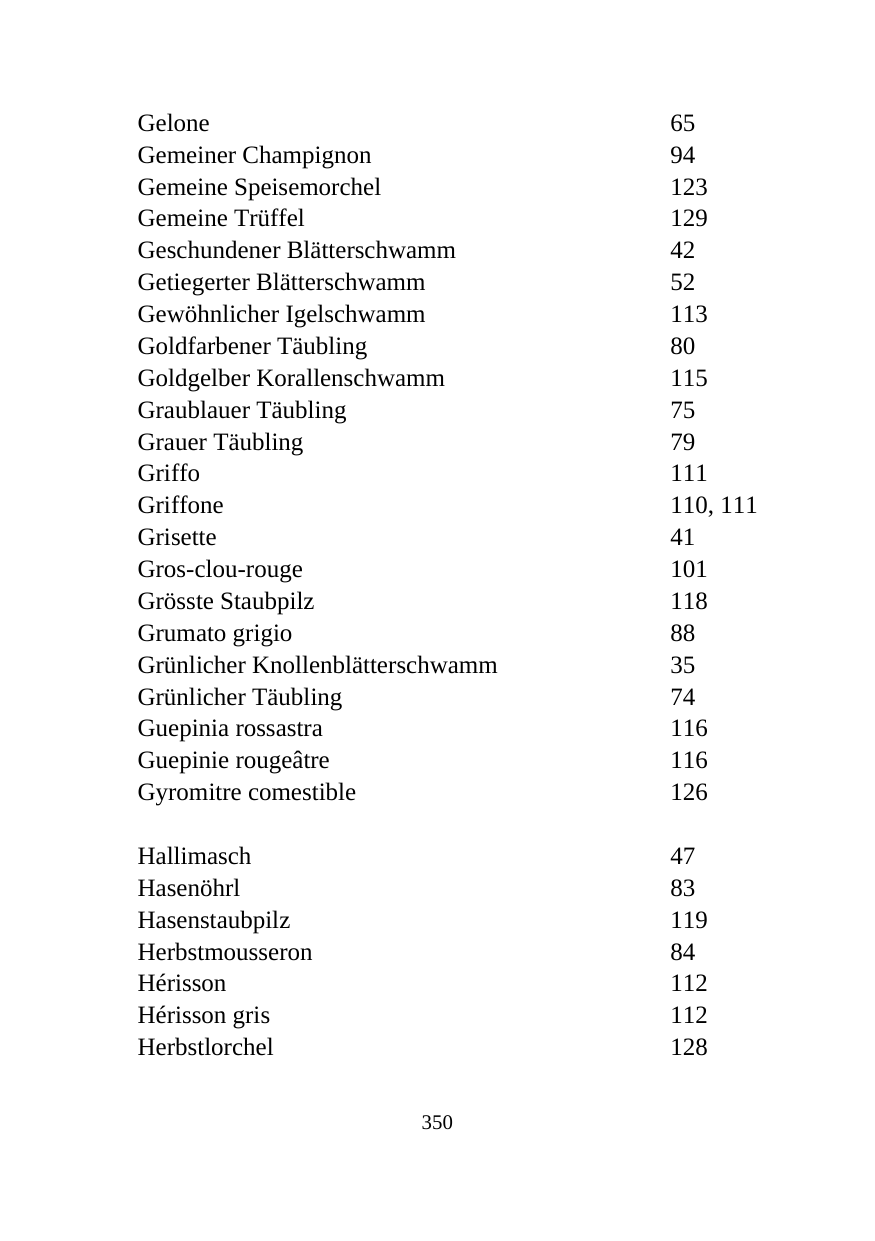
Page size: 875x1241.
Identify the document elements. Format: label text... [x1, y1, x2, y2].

table_cell 129 [639, 202, 768, 234]
table_cell 126 [639, 776, 768, 807]
table_cell 116 [639, 744, 768, 776]
table_cell [639, 808, 768, 839]
table_cell 119 [639, 903, 768, 935]
table_cell 111 [639, 457, 768, 489]
table_cell Grünlicher Knollenblätterschwamm [106, 648, 639, 680]
table_cell 88 [639, 616, 768, 648]
table_cell Griffone [106, 489, 639, 521]
table_cell Gemeine Trüffel [106, 202, 639, 234]
table_cell [106, 808, 639, 839]
table_cell 83 [639, 871, 768, 903]
table_cell Grumato grigio [106, 616, 639, 648]
table_cell Gemeiner Champignon [106, 138, 639, 170]
table_cell 35 [639, 648, 768, 680]
table_cell Grösste Staubpilz [106, 584, 639, 616]
table_cell 123 [639, 170, 768, 202]
table_cell Grauer Täubling [106, 425, 639, 457]
table_cell 118 [639, 584, 768, 616]
table_cell 80 [639, 329, 768, 361]
table_cell Gemeine Speisemorchel [106, 170, 639, 202]
table_cell 113 [639, 298, 768, 329]
table_cell Herbstmousseron [106, 935, 639, 967]
table_cell Guepinia rossastra [106, 712, 639, 744]
table_cell 112 [639, 999, 768, 1031]
table_cell Gros-clou-rouge [106, 553, 639, 584]
table_cell Herbstlorchel [106, 1031, 639, 1062]
table_cell 116 [639, 712, 768, 744]
table_cell 65 [639, 106, 768, 138]
table_cell 47 [639, 839, 768, 871]
table_cell Gelone [106, 106, 639, 138]
table_cell 128 [639, 1031, 768, 1062]
table_cell 52 [639, 266, 768, 297]
table_cell Goldgelber Korallenschwamm [106, 361, 639, 393]
table_cell 110, 111 [639, 489, 768, 521]
table_cell 94 [639, 138, 768, 170]
table_cell Hasenstaubpilz [106, 903, 639, 935]
table_cell 84 [639, 935, 768, 967]
table_cell Hallimasch [106, 839, 639, 871]
table_cell Gewöhnlicher Igelschwamm [106, 298, 639, 329]
table_cell Hérisson gris [106, 999, 639, 1031]
table_cell 41 [639, 521, 768, 552]
table_cell Grünlicher Täubling [106, 680, 639, 712]
table_cell 79 [639, 425, 768, 457]
table_cell Guepinie rougeâtre [106, 744, 639, 776]
table_cell Geschundener Blätterschwamm [106, 234, 639, 266]
table_cell Graublauer Täubling [106, 393, 639, 425]
table_cell 112 [639, 967, 768, 999]
table_cell Hasenöhrl [106, 871, 639, 903]
table_cell 115 [639, 361, 768, 393]
table_cell Getiegerter Blätterschwamm [106, 266, 639, 297]
table_cell Goldfarbener Täubling [106, 329, 639, 361]
table_cell 101 [639, 553, 768, 584]
table_cell 42 [639, 234, 768, 266]
table_cell 75 [639, 393, 768, 425]
table_cell 74 [639, 680, 768, 712]
table_cell Gyromitre comestible [106, 776, 639, 807]
table_cell Grisette [106, 521, 639, 552]
table_cell Hérisson [106, 967, 639, 999]
table_cell Griffo [106, 457, 639, 489]
